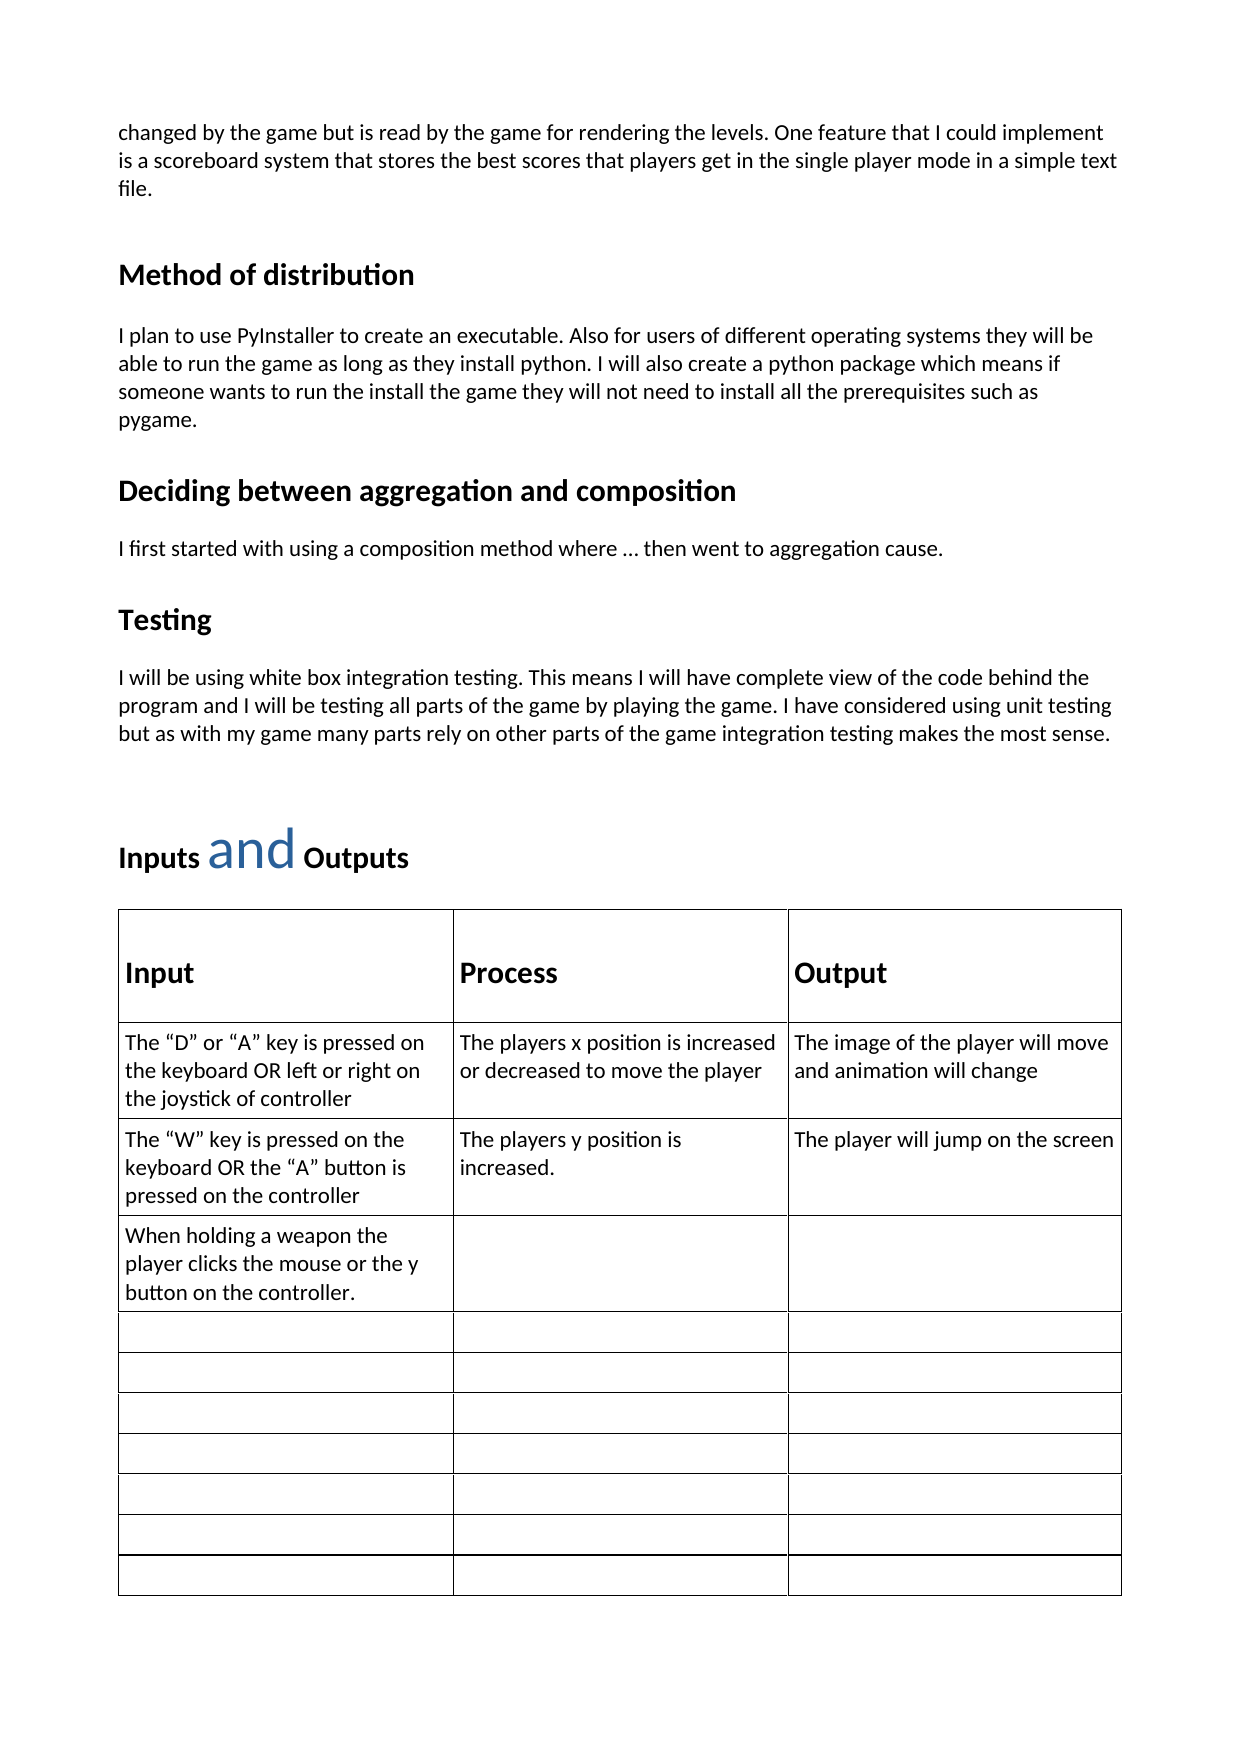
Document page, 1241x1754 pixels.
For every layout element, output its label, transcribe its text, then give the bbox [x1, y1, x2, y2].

text Method of distribution [118, 255, 1122, 293]
table_cell [454, 1313, 787, 1352]
table_header Process [454, 910, 787, 1022]
table_cell [119, 1515, 453, 1554]
text changed by the game but is read by the game for rendering the levels. One feature that I could implement is a scoreboard system that stores the best scores that players get in the single player mode in a simple text file. [118, 118, 1122, 202]
table_cell [454, 1216, 787, 1311]
table_cell [119, 1556, 453, 1595]
table_cell [454, 1475, 787, 1514]
table_cell [789, 1515, 1121, 1554]
table_cell The player will jump on the screen [789, 1119, 1121, 1215]
table_cell [789, 1434, 1121, 1473]
table_cell The players x position is increased or decreased to move the player [454, 1023, 787, 1118]
table_cell [454, 1556, 787, 1595]
text I first started with using a composition method where … then went to aggregation cause. [118, 534, 1122, 562]
text I will be using white box integration testing. This means I will have complete view of the code behind the program and I will be testing all parts of the game by playing the game. I have considered using unit testing but as with my game many parts rely on other parts of the game integration testing makes the most sense. [118, 663, 1122, 747]
table_cell [454, 1353, 787, 1392]
table_cell [789, 1394, 1121, 1433]
table_cell [454, 1515, 787, 1554]
table_cell [454, 1394, 787, 1433]
table_cell [119, 1394, 453, 1433]
table_cell When holding a weapon the player clicks the mouse or the y button on the controller. [119, 1216, 453, 1311]
text Inputs and Outputs [118, 812, 1122, 883]
table_cell The image of the player will move and animation will change [789, 1023, 1121, 1118]
table_cell [454, 1434, 787, 1473]
table_cell [789, 1556, 1121, 1595]
table_cell [119, 1434, 453, 1473]
table_cell The players y position is increased. [454, 1119, 787, 1215]
text Testing [118, 599, 1122, 638]
table_cell The “W” key is pressed on the keyboard OR the “A” button is pressed on the controller [119, 1119, 453, 1215]
table_cell The “D” or “A” key is pressed on the keyboard OR left or right on the joystick of controller [119, 1023, 453, 1118]
table_cell [119, 1313, 453, 1352]
text I plan to use PyInstaller to create an executable. Also for users of different operating systems they will be able to run the game as long as they install python. I will also create a python package which means if someone wants to run the install the game they will not need to install all the prerequisites such as pygame. [118, 321, 1122, 433]
table_cell [789, 1216, 1121, 1311]
table_header Output [789, 910, 1121, 1022]
table_cell [789, 1353, 1121, 1392]
table_header Input [119, 910, 453, 1022]
text Deciding between aggregation and composition [118, 471, 1122, 509]
table_cell [119, 1353, 453, 1392]
table_cell [119, 1475, 453, 1514]
table_cell [789, 1475, 1121, 1514]
table_cell [789, 1313, 1121, 1352]
